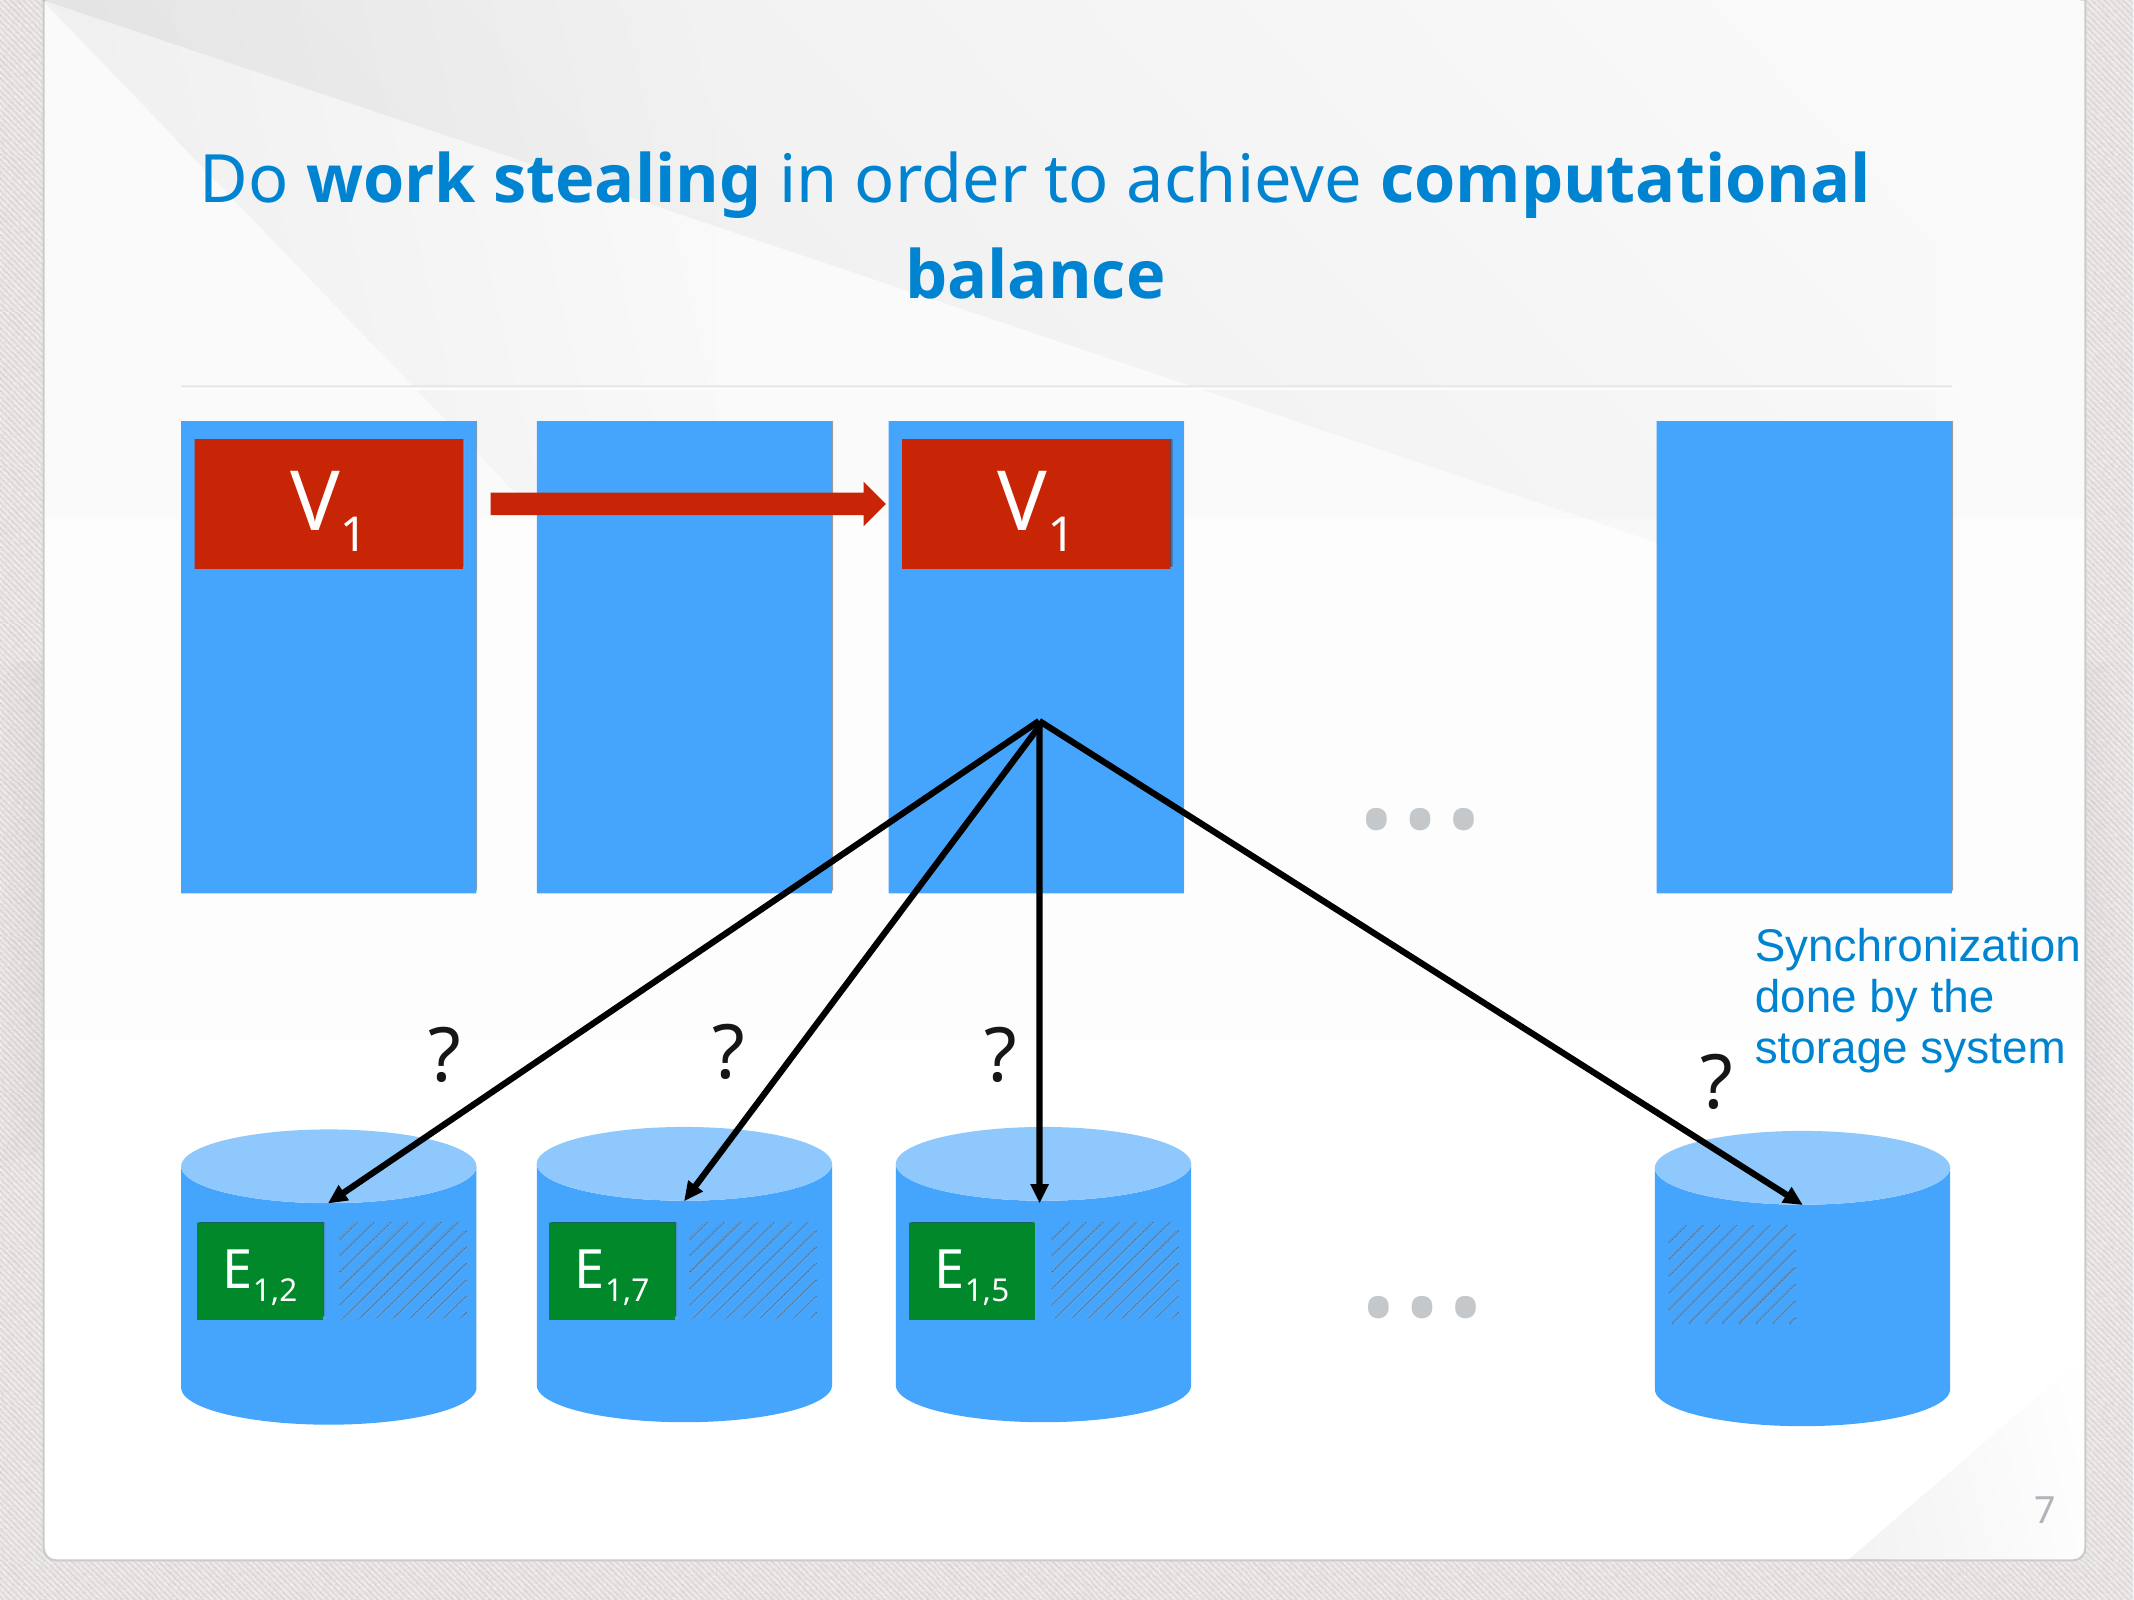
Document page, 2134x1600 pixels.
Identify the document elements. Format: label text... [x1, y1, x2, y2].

text_box ? [976, 980, 1026, 1105]
text_box E1,2 [197, 1222, 323, 1320]
text_box [181, 421, 477, 894]
text_box [1656, 421, 1952, 894]
title Do work stealing in order to achieve computational balance [150, 151, 1921, 361]
text_box V1 [902, 439, 1171, 569]
text_box E1,5 [909, 1222, 1035, 1320]
text_box … [1348, 1101, 1498, 1358]
text_box [895, 1165, 1192, 1423]
slide_number [1909, 1476, 2071, 1548]
text_box … [1345, 613, 1495, 871]
picture [0, 0, 2134, 1600]
text_box [792, 866, 832, 894]
text_box [919, 738, 1036, 894]
text_box [181, 1170, 477, 1425]
text_box V1 [194, 439, 463, 569]
text_box Synchronization done by the storage system [1740, 912, 2116, 1126]
text_box ? [703, 977, 754, 1102]
text_box [888, 421, 1184, 818]
text_box ? [1692, 1007, 1742, 1132]
text_box [1043, 728, 1184, 894]
text_box [1654, 1169, 1951, 1427]
text_box ? [419, 980, 470, 1105]
text_box [490, 421, 886, 894]
text_box [888, 731, 1031, 894]
text_box [536, 1165, 833, 1423]
text_box E1,7 [549, 1222, 675, 1320]
